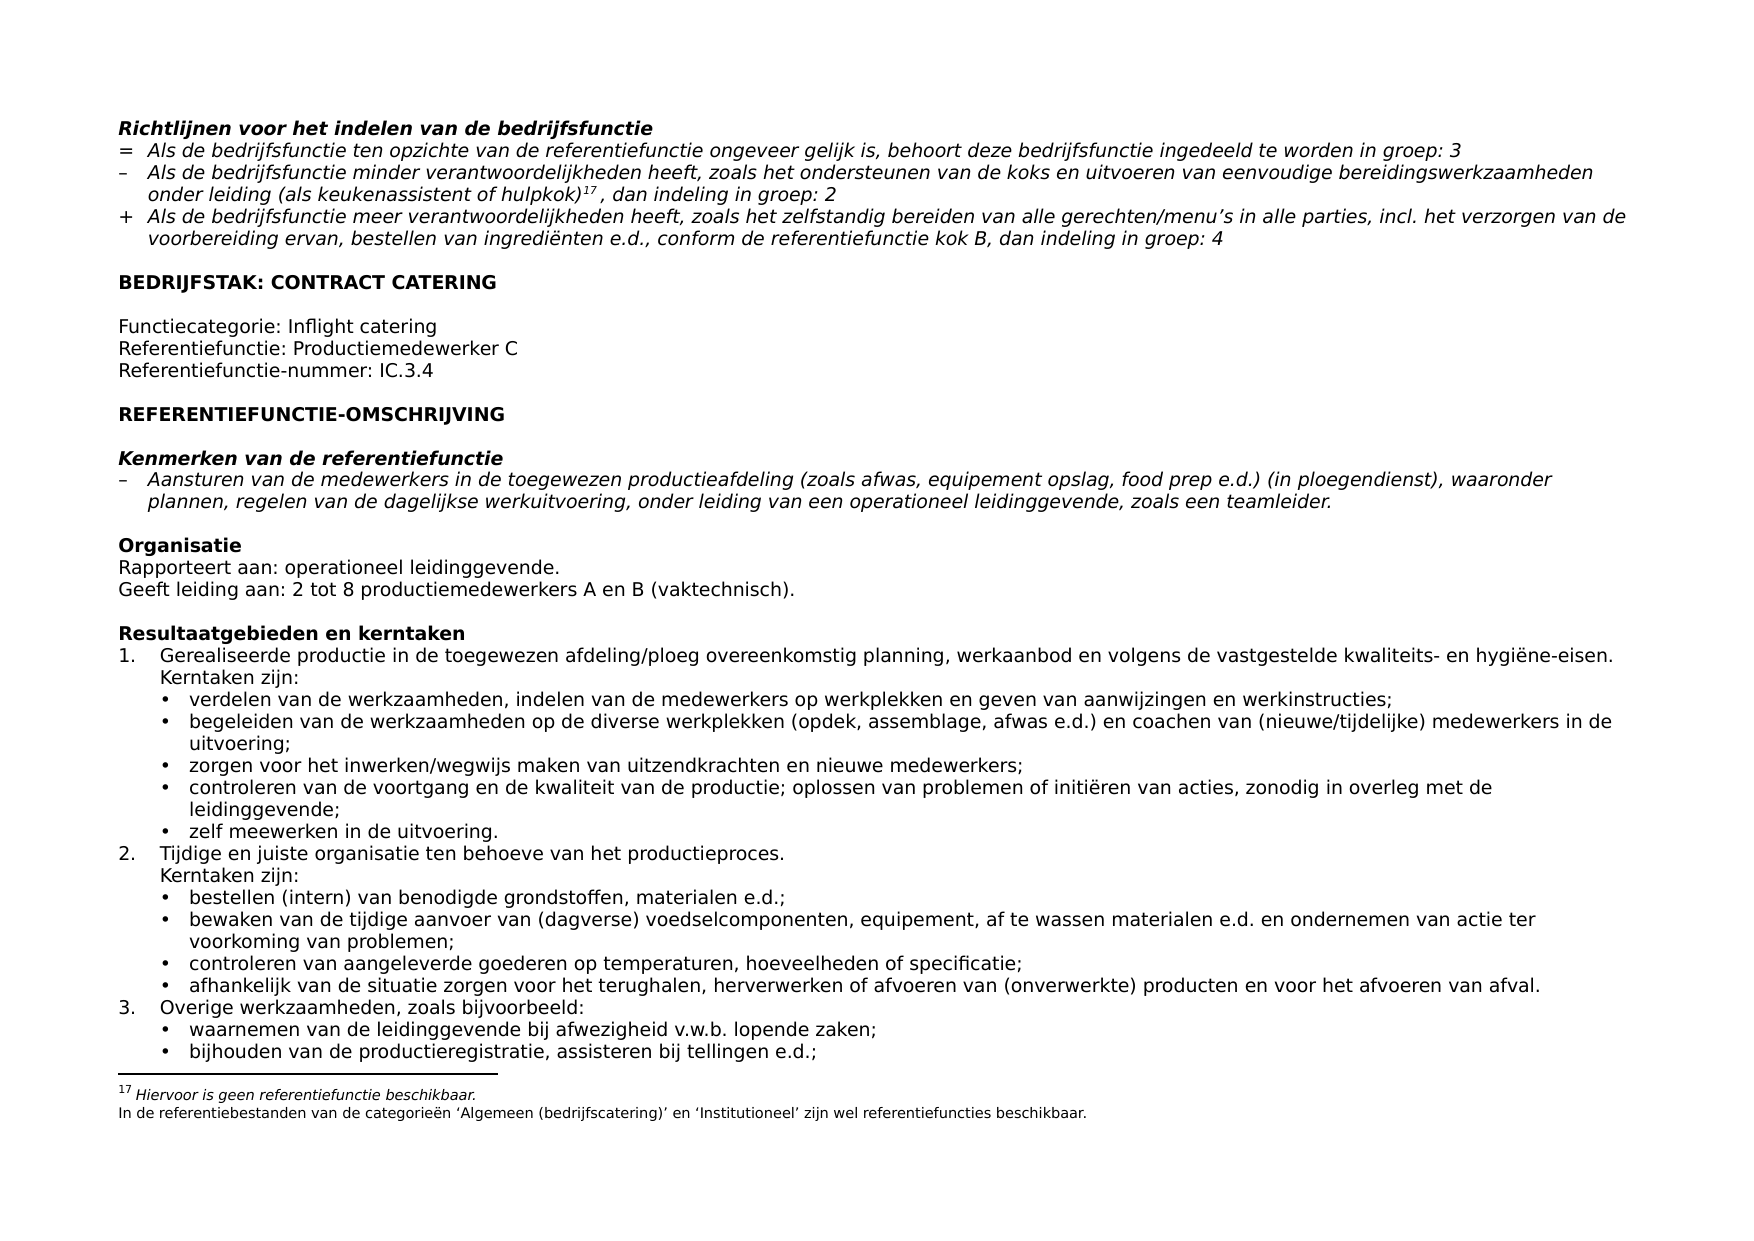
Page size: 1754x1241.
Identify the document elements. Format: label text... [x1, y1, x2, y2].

text – Aansturen van de medewerkers in de toegewezen productieafdeling (zoals afwas, equipement opslag, food prep e.d.) (in ploegendienst), waaronder plannen, regelen van de dagelijkse werkuitvoering, onder leiding van een operationeel leidinggevende, zoals een teamleider. [118, 469, 1636, 513]
text 2. Tijdige en juiste organisatie ten behoeve van het productieproces. [118, 843, 1636, 865]
text Resultaatgebieden en kerntaken [118, 623, 1636, 645]
text 3. Overige werkzaamheden, zoals bijvoorbeeld: [118, 997, 1636, 1019]
text = Als de bedrijfsfunctie ten opzichte van de referentiefunctie ongeveer gelijk is, behoort deze bedrijfsfunctie ingedeeld te worden in groep: 3 [118, 140, 1636, 162]
text • verdelen van de werkzaamheden, indelen van de medewerkers op werkplekken en geven van aanwijzingen en werkinstructies; [159, 689, 1636, 711]
text Hiervoor is geen referentiefunctie beschikbaar. [118, 1083, 1636, 1105]
text • controleren van de voortgang en de kwaliteit van de productie; oplossen van problemen of initiëren van acties, zonodig in overleg met de leidinggevende; [159, 777, 1636, 821]
text Richtlijnen voor het indelen van de bedrijfsfunctie [118, 118, 1636, 140]
text • controleren van aangeleverde goederen op temperaturen, hoeveelheden of specificatie; [159, 953, 1636, 975]
text Referentiefunctie: Productiemedewerker C [118, 338, 1636, 360]
text • bestellen (intern) van benodigde grondstoffen, materialen e.d.; [159, 887, 1636, 909]
text • waarnemen van de leidinggevende bij afwezigheid v.w.b. lopende zaken; [159, 1019, 1636, 1041]
text Rapporteert aan: operationeel leidinggevende. [118, 557, 1636, 579]
text • bijhouden van de productieregistratie, assisteren bij tellingen e.d.; [159, 1041, 1636, 1063]
subtitle BEDRIJFSTAK: CONTRACT CATERING [118, 272, 1636, 294]
text 1. Gerealiseerde productie in de toegewezen afdeling/ploeg overeenkomstig planning, werkaanbod en volgens de vastgestelde kwaliteits- en hygiëne-eisen. [118, 645, 1636, 667]
text Referentiefunctie-nummer: IC.3.4 [118, 360, 1636, 382]
text Kerntaken zijn: [159, 865, 1636, 887]
text – Als de bedrijfsfunctie minder verantwoordelijkheden heeft, zoals het ondersteunen van de koks en uitvoeren van eenvoudige bereidingswerkzaamheden onder leiding (als keukenassistent of hulpkok), dan indeling in groep: 2 [118, 162, 1636, 206]
text Organisatie [118, 535, 1636, 557]
text Functiecategorie: Inflight catering [118, 316, 1636, 338]
text • zorgen voor het inwerken/wegwijs maken van uitzendkrachten en nieuwe medewerkers; [159, 755, 1636, 777]
text • begeleiden van de werkzaamheden op de diverse werkplekken (opdek, assemblage, afwas e.d.) en coachen van (nieuwe/tijdelijke) medewerkers in de uitvoering; [159, 711, 1636, 755]
text • afhankelijk van de situatie zorgen voor het terughalen, herverwerken of afvoeren van (onverwerkte) producten en voor het afvoeren van afval. [159, 975, 1636, 997]
text + Als de bedrijfsfunctie meer verantwoordelijkheden heeft, zoals het zelfstandig bereiden van alle gerechten/menu’s in alle parties, incl. het verzorgen van de voorbereiding ervan, bestellen van ingrediënten e.d., conform de referentiefunctie kok B, dan indeling in groep: 4 [118, 206, 1636, 250]
text Kerntaken zijn: [159, 667, 1636, 689]
text • bewaken van de tijdige aanvoer van (dagverse) voedselcomponenten, equipement, af te wassen materialen e.d. en ondernemen van actie ter voorkoming van problemen; [159, 909, 1636, 953]
text • zelf meewerken in de uitvoering. [159, 821, 1636, 843]
subtitle REFERENTIEFUNCTIE-OMSCHRIJVING [118, 403, 1636, 426]
text Kenmerken van de referentiefunctie [118, 447, 1636, 469]
text Geeft leiding aan: 2 tot 8 productiemedewerkers A en B (vaktechnisch). [118, 579, 1636, 601]
text In de referentiebestanden van de categorieën ‘Algemeen (bedrijfscatering)’ en ‘Institutioneel’ zijn wel referentiefuncties beschikbaar. [118, 1105, 1636, 1122]
